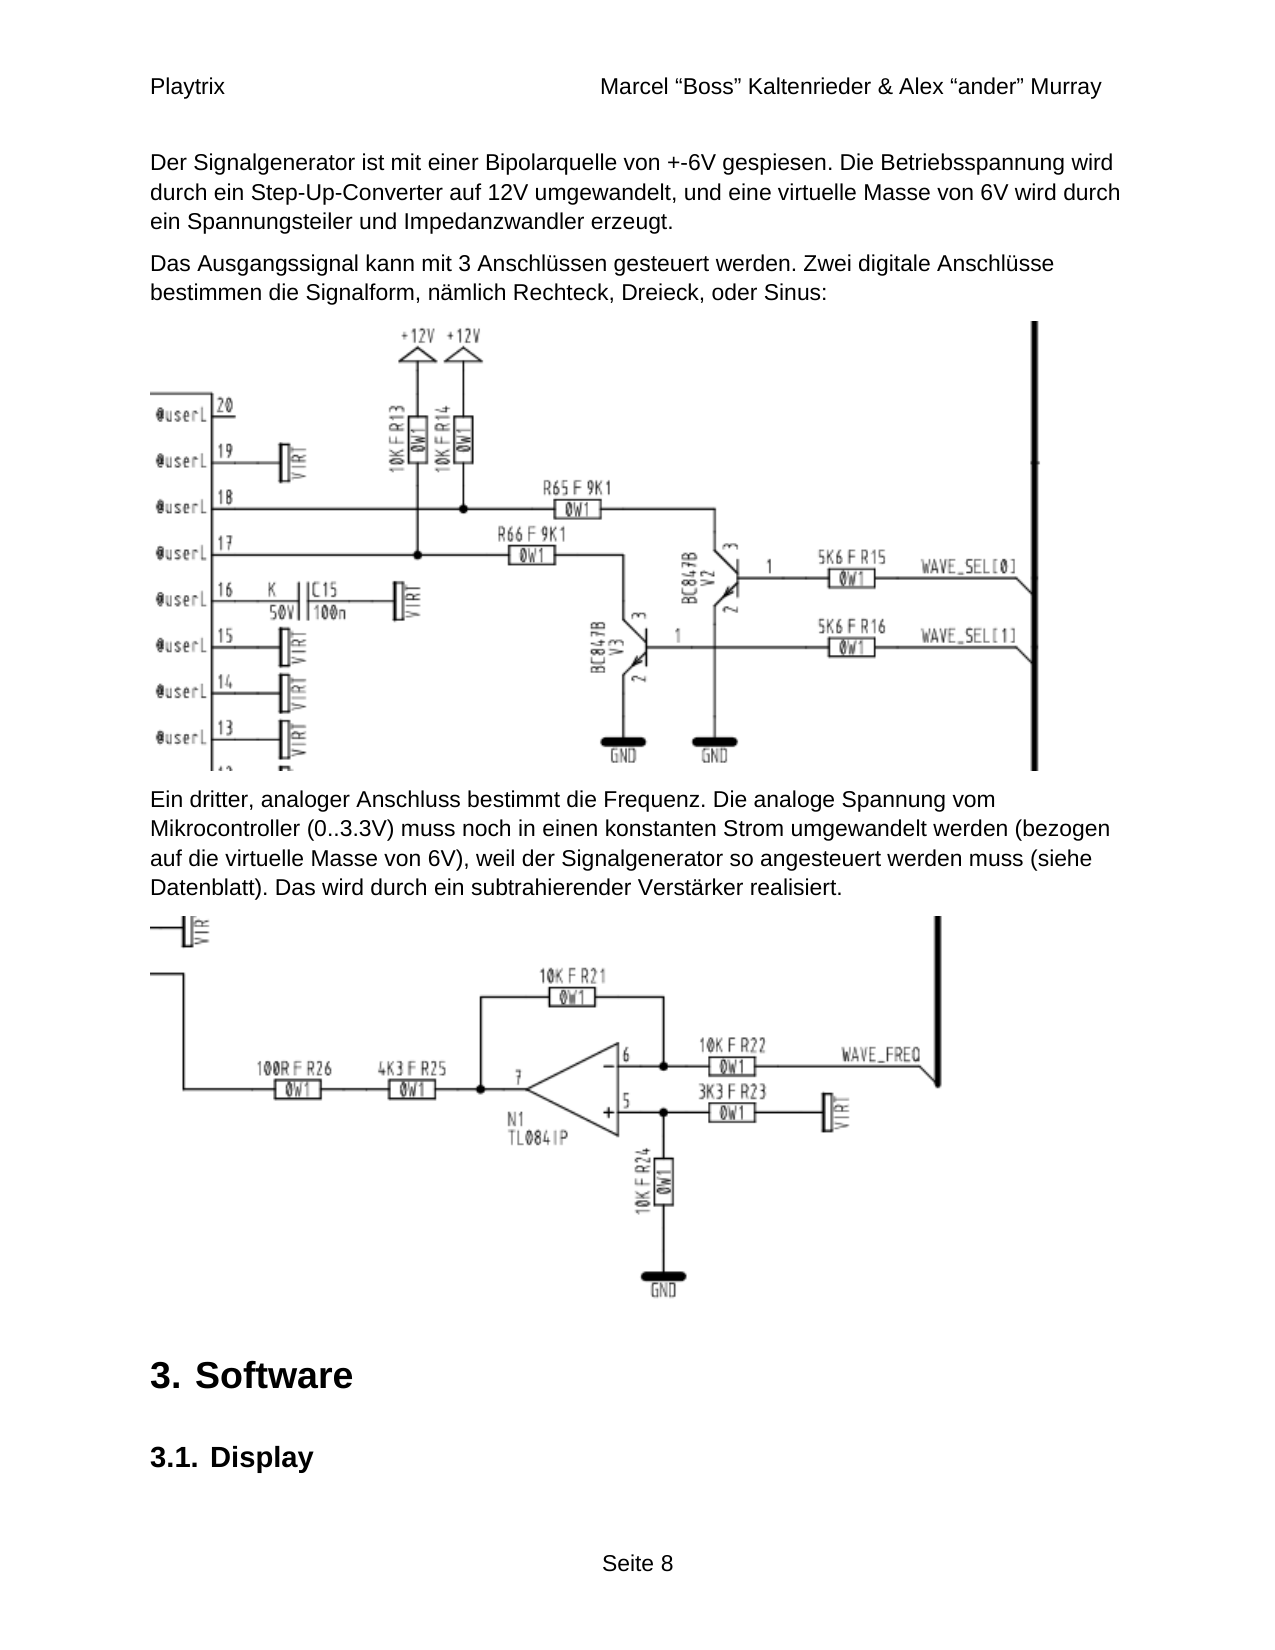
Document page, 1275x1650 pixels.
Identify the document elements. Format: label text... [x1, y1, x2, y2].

subtitle Software [150, 1355, 1125, 1397]
text Der Signalgenerator ist mit einer Bipolarquelle von +-6V gespiesen. Die Betriebsspannung wird durch ein Step-Up-Converter auf 12V umgewandelt, und eine virtuelle Masse von 6V wird durch ein Spannungsteiler und Impedanzwandler erzeugt. [150, 150, 1125, 234]
subtitle Display [150, 1441, 1125, 1473]
text Das Ausgangssignal kann mit 3 Anschlüssen gesteuert werden. Zwei digitale Anschlüsse bestimmen die Signalform, nämlich Rechteck, Dreieck, oder Sinus: [150, 251, 1125, 306]
text Ein dritter, analoger Anschluss bestimmt die Frequenz. Die analoge Spannung vom Mikrocontroller (0..3.3V) muss noch in einen konstanten Strom umgewandelt werden (bezogen auf die virtuelle Masse von 6V), weil der Signalgenerator so angesteuert werden muss (siehe Datenblatt). Das wird durch ein subtrahierender Verstärker realisiert. [150, 787, 1125, 900]
